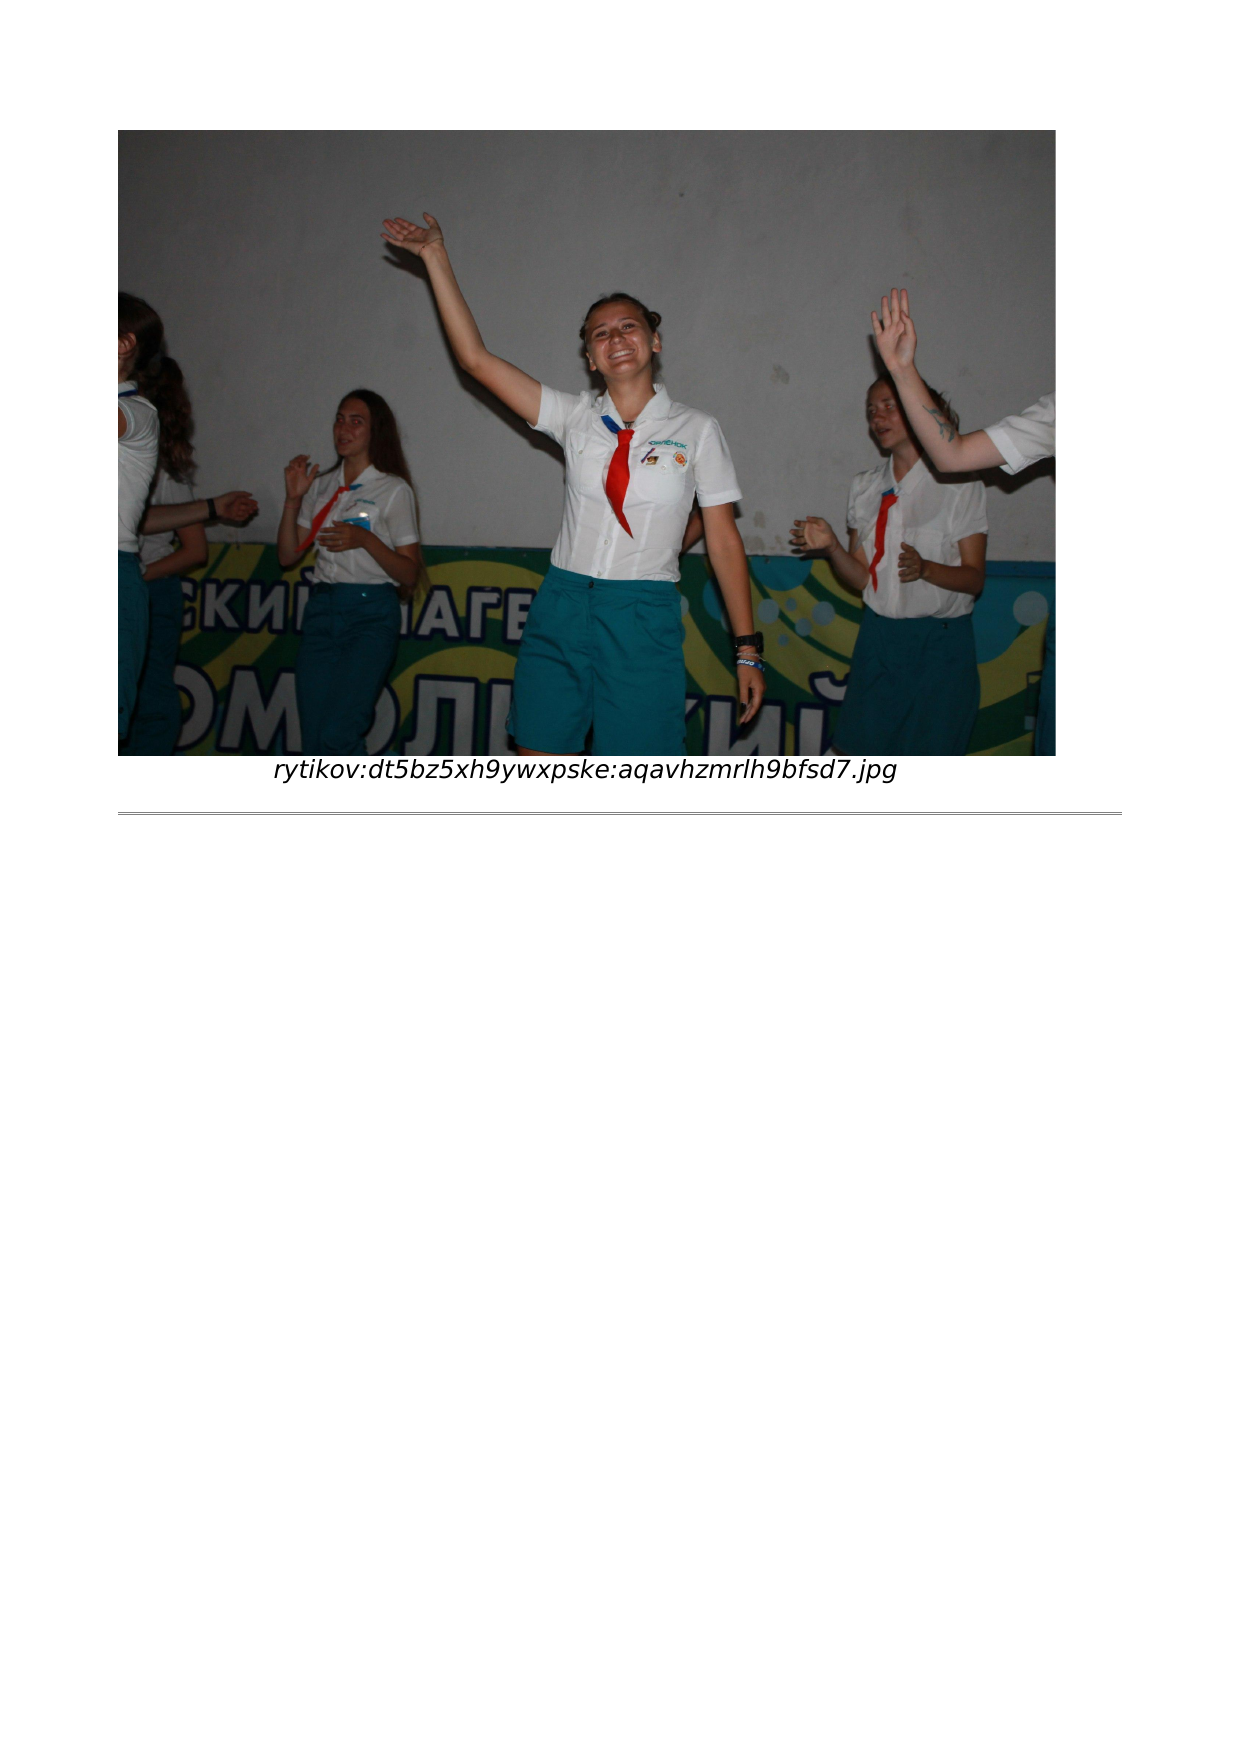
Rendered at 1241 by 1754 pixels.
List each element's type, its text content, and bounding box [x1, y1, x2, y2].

picture [666, 718, 679, 727]
picture [531, 631, 554, 644]
picture [542, 593, 604, 647]
text rytikov:dt5bz5xh9ywxpske:aqavhzmrlh9bfsd7.jpg [118, 756, 1056, 785]
picture [564, 649, 589, 668]
picture [118, 130, 1056, 756]
picture [608, 749, 616, 756]
picture [645, 593, 661, 604]
picture [653, 724, 659, 732]
picture [573, 674, 579, 681]
picture [538, 666, 545, 681]
picture [560, 661, 573, 670]
picture [570, 716, 586, 728]
picture [659, 742, 668, 756]
picture [553, 575, 573, 590]
picture [559, 731, 572, 739]
picture [629, 647, 669, 669]
picture [630, 604, 651, 610]
picture [653, 630, 659, 637]
picture [606, 648, 661, 710]
picture [641, 741, 650, 756]
